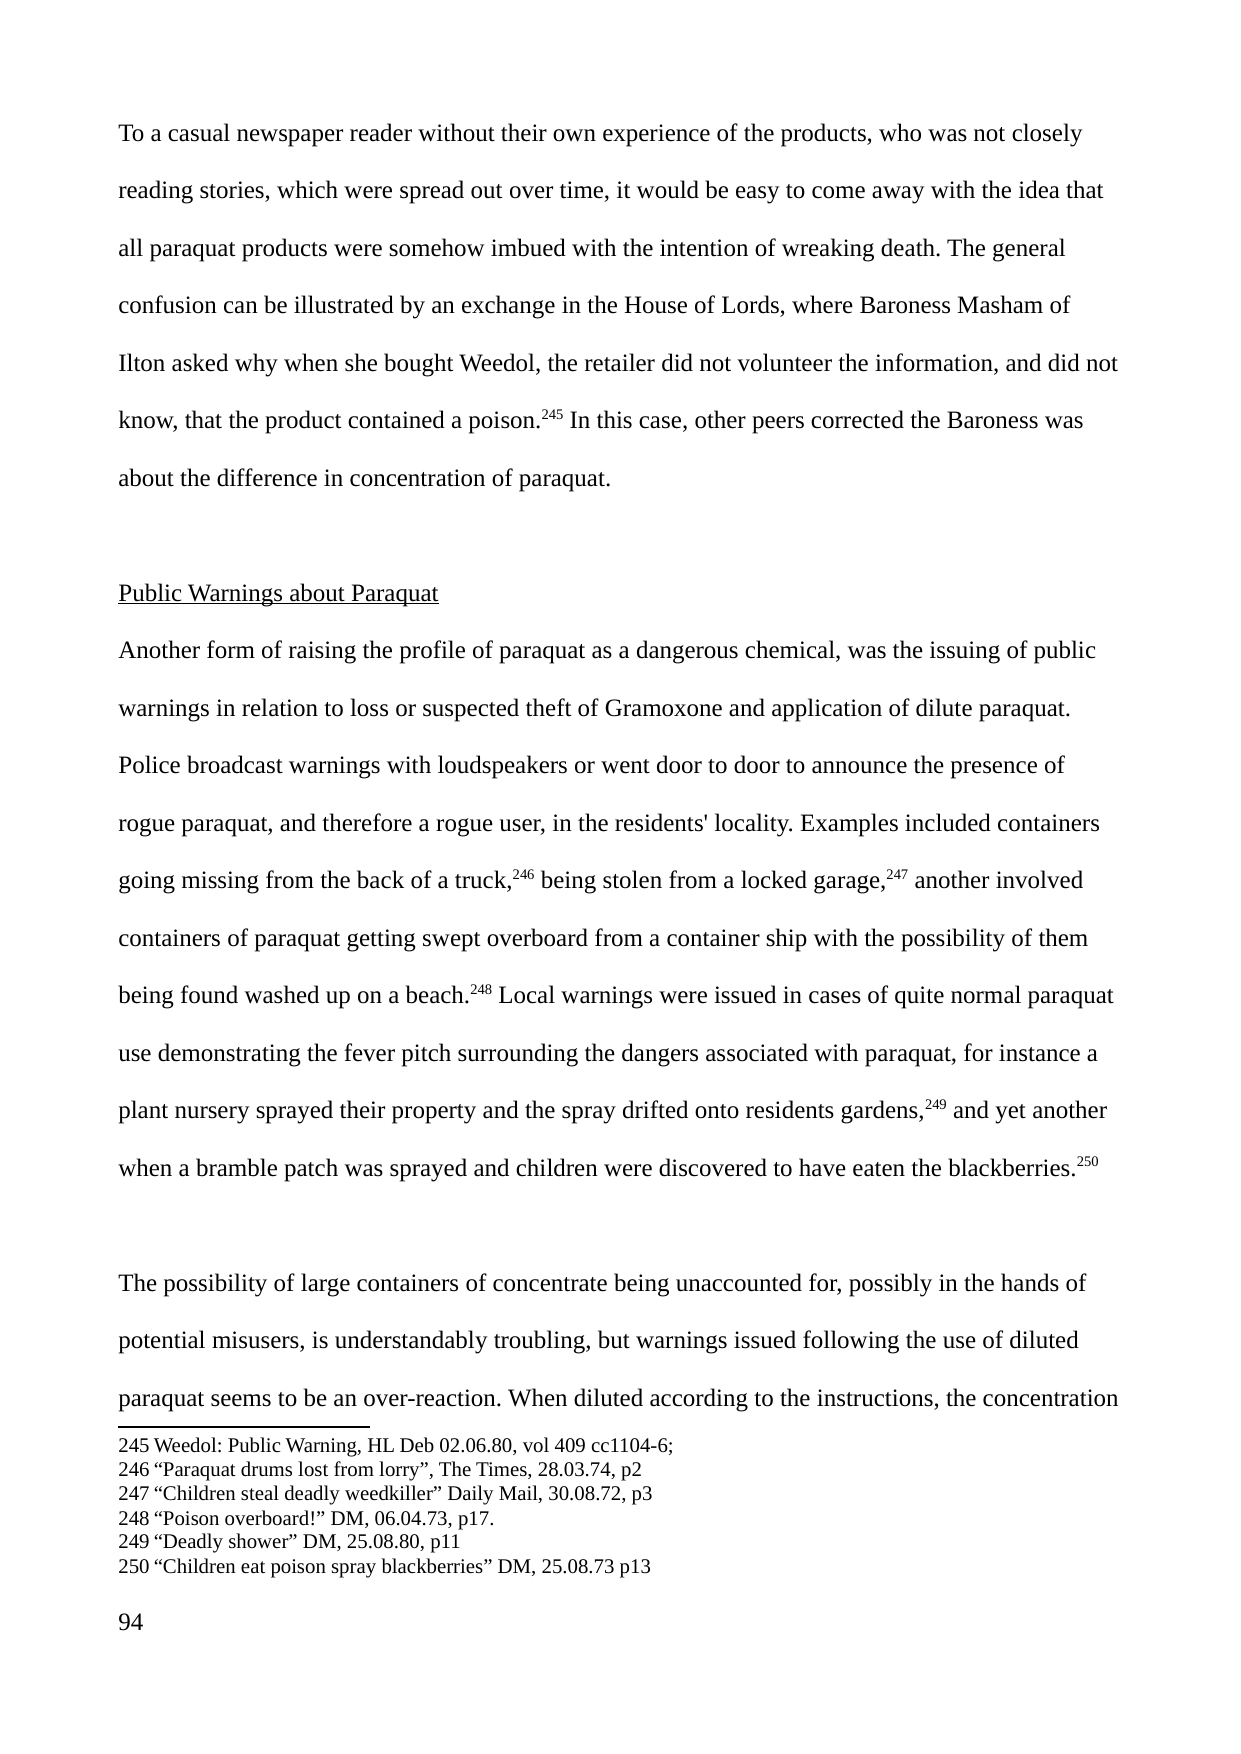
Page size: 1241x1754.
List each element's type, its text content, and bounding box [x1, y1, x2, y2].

text “Children steal deadly weedkiller” Daily Mail, 30.08.72, p3 [118, 1481, 1122, 1505]
text Another form of raising the profile of paraquat as a dangerous chemical, was the issuing of public warnings in relation to loss or suspected theft of Gramoxone and application of dilute paraquat. [118, 636, 1122, 722]
text “Poison overboard!” DM, 06.04.73, p17. [118, 1505, 1122, 1529]
text “Deadly shower” DM, 25.08.80, p11 [118, 1529, 1122, 1553]
text Police broadcast warnings with loudspeakers or went door to door to announce the presence of rogue paraquat, and therefore a rogue user, in the residents' locality. Examples included containers going missing from the back of a truck, being stolen from a locked garage, another involved containers of paraquat getting swept overboard from a container ship with the possibility of them being found washed up on a beach. Local warnings were issued in cases of quite normal paraquat use demonstrating the fever pitch surrounding the dangers associated with paraquat, for instance a plant nursery sprayed their property and the spray drifted onto residents gardens, and yet another when a bramble patch was sprayed and children were discovered to have eaten the blackberries. [118, 751, 1122, 1182]
text “Children eat poison spray blackberries” DM, 25.08.73 p13 [118, 1553, 1122, 1578]
text The possibility of large containers of concentrate being unaccounted for, possibly in the hands of potential misusers, is understandably troubling, but warnings issued following the use of diluted paraquat seems to be an over-reaction. When diluted according to the instructions, the concentration [118, 1268, 1122, 1412]
text To a casual newspaper reader without their own experience of the products, who was not closely reading stories, which were spread out over time, it would be easy to come away with the idea that all paraquat products were somehow imbued with the intention of wreaking death. The general confusion can be illustrated by an exchange in the House of Lords, where Baroness Masham of Ilton asked why when she bought Weedol, the retailer did not volunteer the information, and did not know, that the product contained a poison. In this case, other peers corrected the Baroness was about the difference in concentration of paraquat. [118, 118, 1122, 492]
text “Paraquat drums lost from lorry”, The Times, 28.03.74, p2 [118, 1457, 1122, 1481]
text Public Warnings about Paraquat [118, 578, 1122, 607]
text Weedol: Public Warning, HL Deb 02.06.80, vol 409 cc1104-6; [118, 1433, 1122, 1457]
